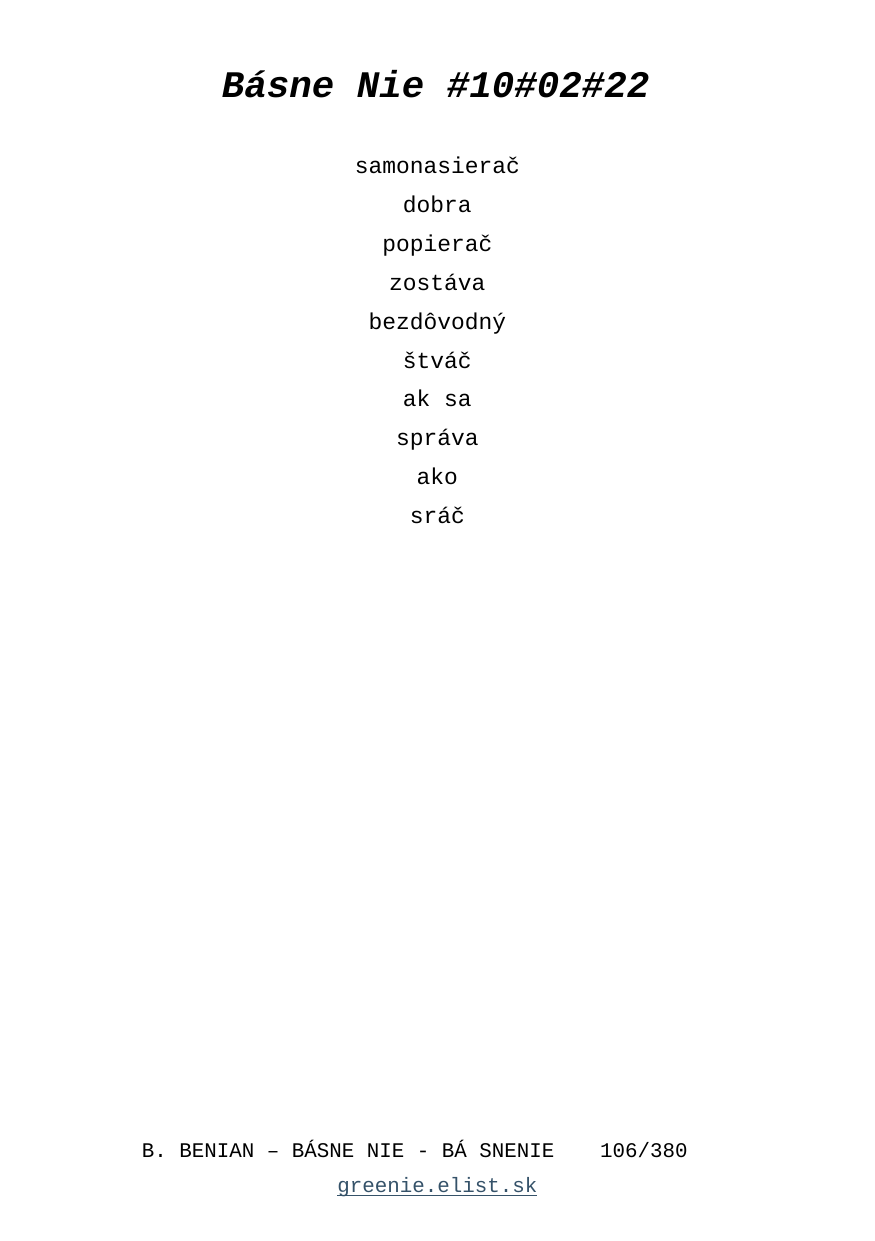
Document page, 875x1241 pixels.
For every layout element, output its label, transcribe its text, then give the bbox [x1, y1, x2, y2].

subtitle Básne Nie #10#02#22 [41, 66, 833, 109]
text samonasierač dobra popierač zostáva bezdôvodný štváč ak sa správa ako sráč [41, 155, 833, 530]
